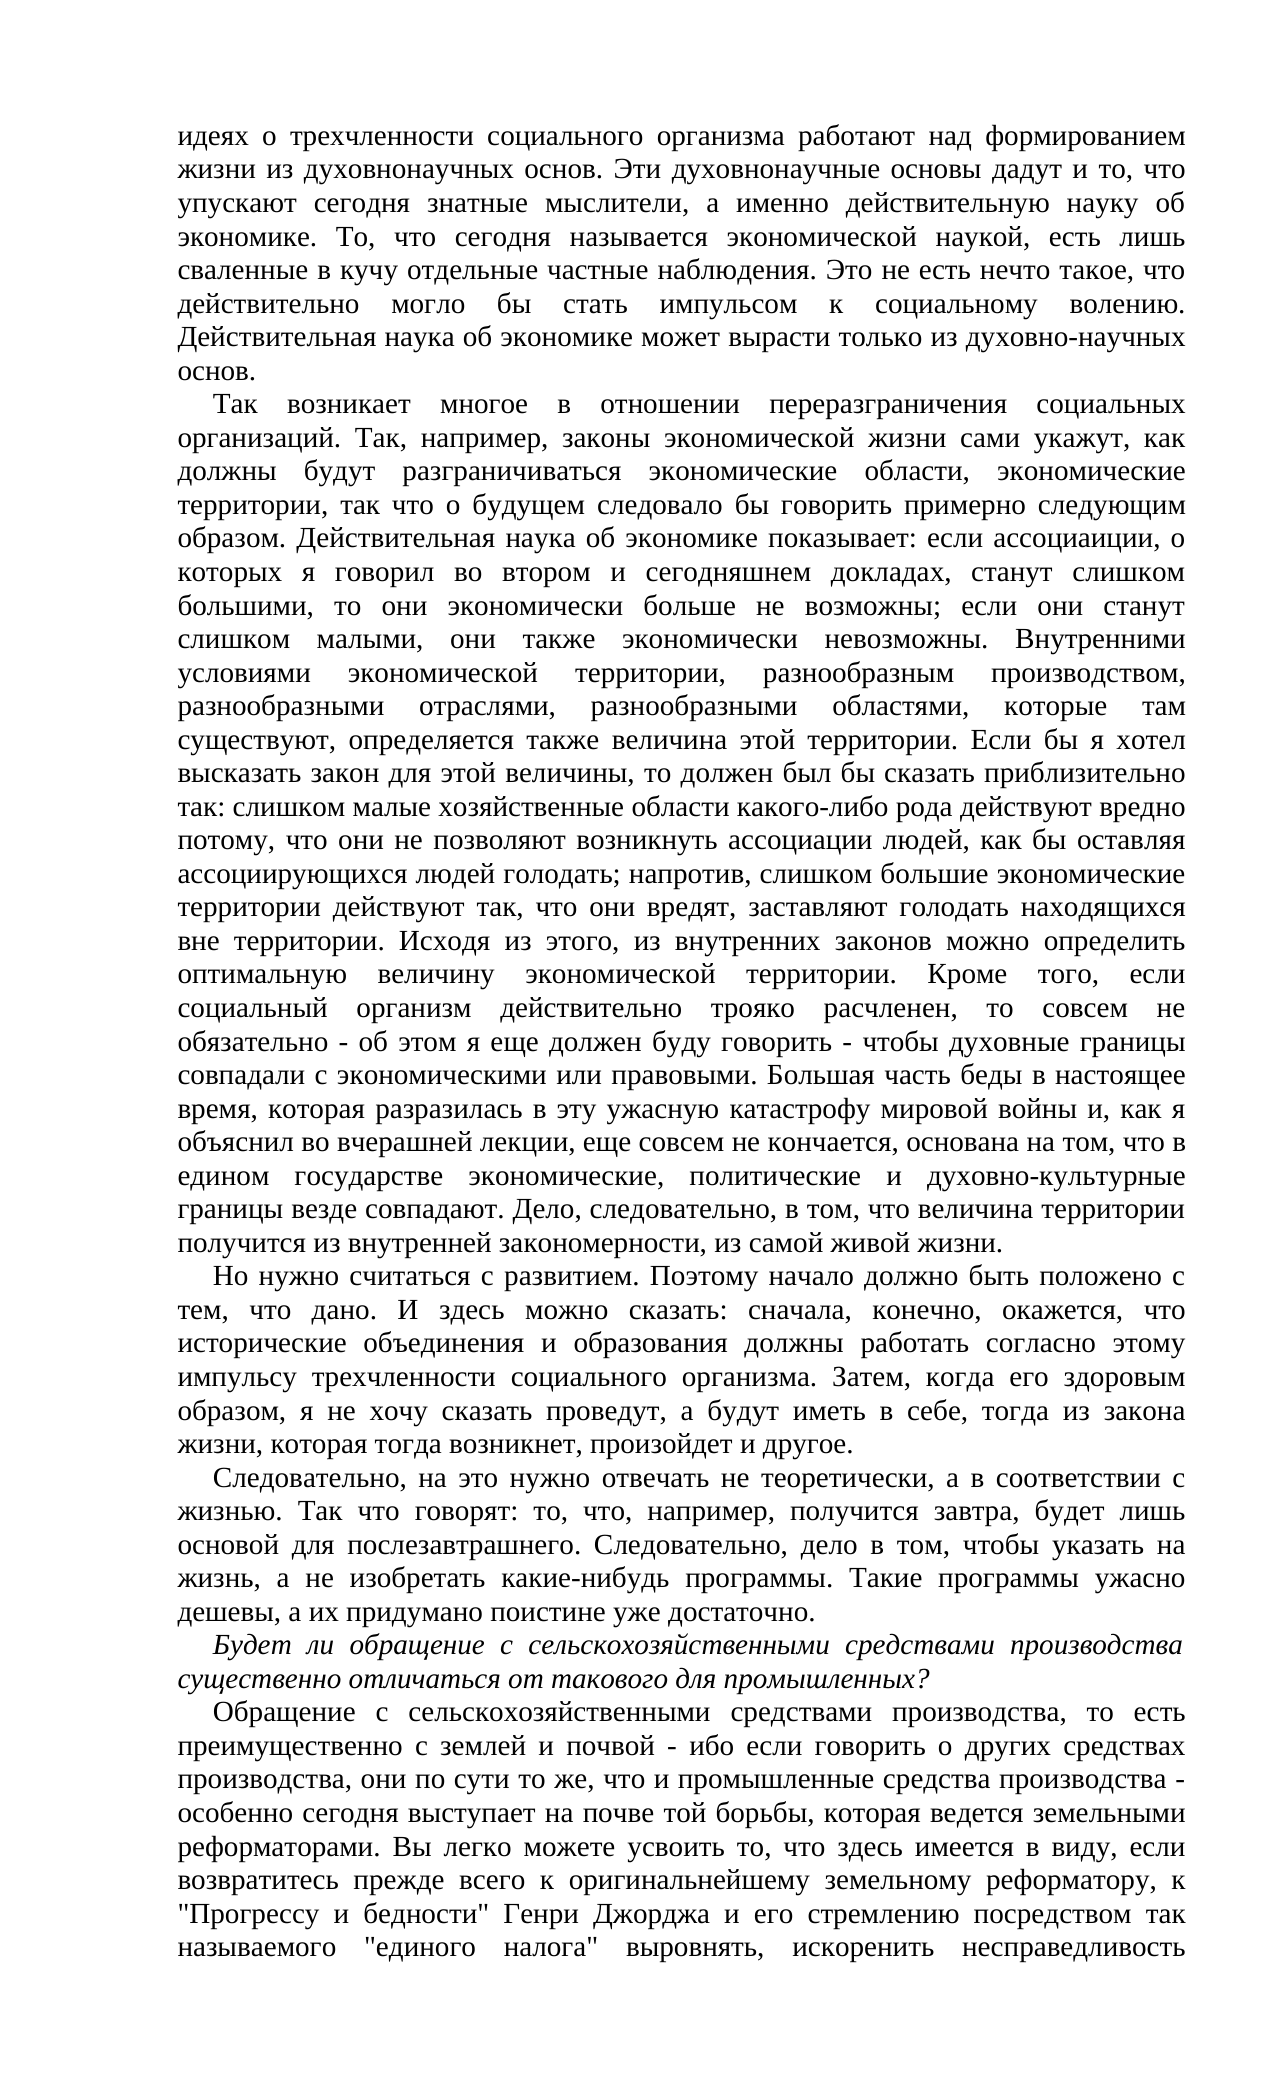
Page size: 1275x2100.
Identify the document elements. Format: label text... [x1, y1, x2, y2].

text Следовательно, на это нужно отвечать не теоретически, а в соответствии с жизнью. Так что говорят: то, что, например, получится завтра, будет лишь основой для послезавтрашнего. Следовательно, дело в том, чтобы указать на жизнь, а не изобретать какие-нибудь программы. Такие программы ужасно дешевы, а их придумано поистине уже достаточно. [177, 1460, 1186, 1627]
text Но нужно считаться с развитием. Поэтому начало должно быть положено с тем, что дано. И здесь можно сказать: сначала, конечно, окажется, что исторические объединения и образования должны работать согласно этому импульсу трехчленности социального организма. Затем, когда его здоровым образом, я не хочу сказать проведут, а будут иметь в себе, тогда из закона жизни, которая тогда возникнет, произойдет и другое. [177, 1258, 1186, 1460]
text Обращение с сельскохозяйственными средствами производства, то есть преимущественно с землей и почвой - ибо если говорить о других средствах производства, они по сути то же, что и промышленные средства производства - особенно сегодня выступает на почве той борьбы, которая ведется земельными реформаторами. Вы легко можете усвоить то, что здесь имеется в виду, если возвратитесь прежде всего к оригинальнейшему земельному реформатору, к "Прогрессу и бедности" Генри Джорджа и его стремлению посредством так называемого "единого налога" выровнять, искоренить несправедливость [177, 1694, 1186, 1963]
text идеях о трехчленности социального организма работают над формированием жизни из духовнонаучных основ. Эти духовнонаучные основы дадут и то, что упускают сегодня знатные мыслители, а именно действительную науку об экономике. То, что сегодня называется экономической наукой, есть лишь сваленные в кучу отдельные частные наблюдения. Это не есть нечто такое, что действительно могло бы стать импульсом к социальному волению. Действительная наука об экономике может вырасти только из духовно-научных основ. [177, 118, 1186, 386]
text Будет ли обращение с сельскохозяйственными средствами производства существенно отличаться от такового для промышленных? [177, 1627, 1186, 1694]
text Так возникает многое в отношении переразграничения социальных организаций. Так, например, законы экономической жизни сами укажут, как должны будут разграничиваться экономические области, экономические территории, так что о будущем следовало бы говорить примерно следующим образом. Действительная наука об экономике показывает: если ассоциаиции, о которых я говорил во втором и сегодняшнем докладах, станут слишком большими, то они экономически больше не возможны; если они станут слишком малыми, они также экономически невозможны. Внутренними условиями экономической территории, разнообразным производством, разнообразными отраслями, разнообразными областями, которые там существуют, определяется также величина этой территории. Если бы я хотел высказать закон для этой величины, то должен был бы сказать приблизительно так: слишком малые хозяйственные области какого-либо рода действуют вредно потому, что они не позволяют возникнуть ассоциации людей, как бы оставляя ассоциирующихся людей голодать; напротив, слишком большие экономические территории действуют так, что они вредят, заставляют голодать находящихся вне территории. Исходя из этого, из внутренних законов можно определить оптимальную величину экономической территории. Кроме того, если социальный организм действительно трояко расчленен, то совсем не обязательно - об этом я еще должен буду говорить - чтобы духовные границы совпадали с экономическими или правовыми. Большая часть беды в настоящее время, которая разразилась в эту ужасную катастрофу мировой войны и, как я объяснил во вчерашней лекции, еще совсем не кончается, основана на том, что в едином государстве экономические, политические и духовно-культурные границы везде совпадают. Дело, следовательно, в том, что величина территории получится из внутренней закономерности, из самой живой жизни. [177, 386, 1186, 1258]
